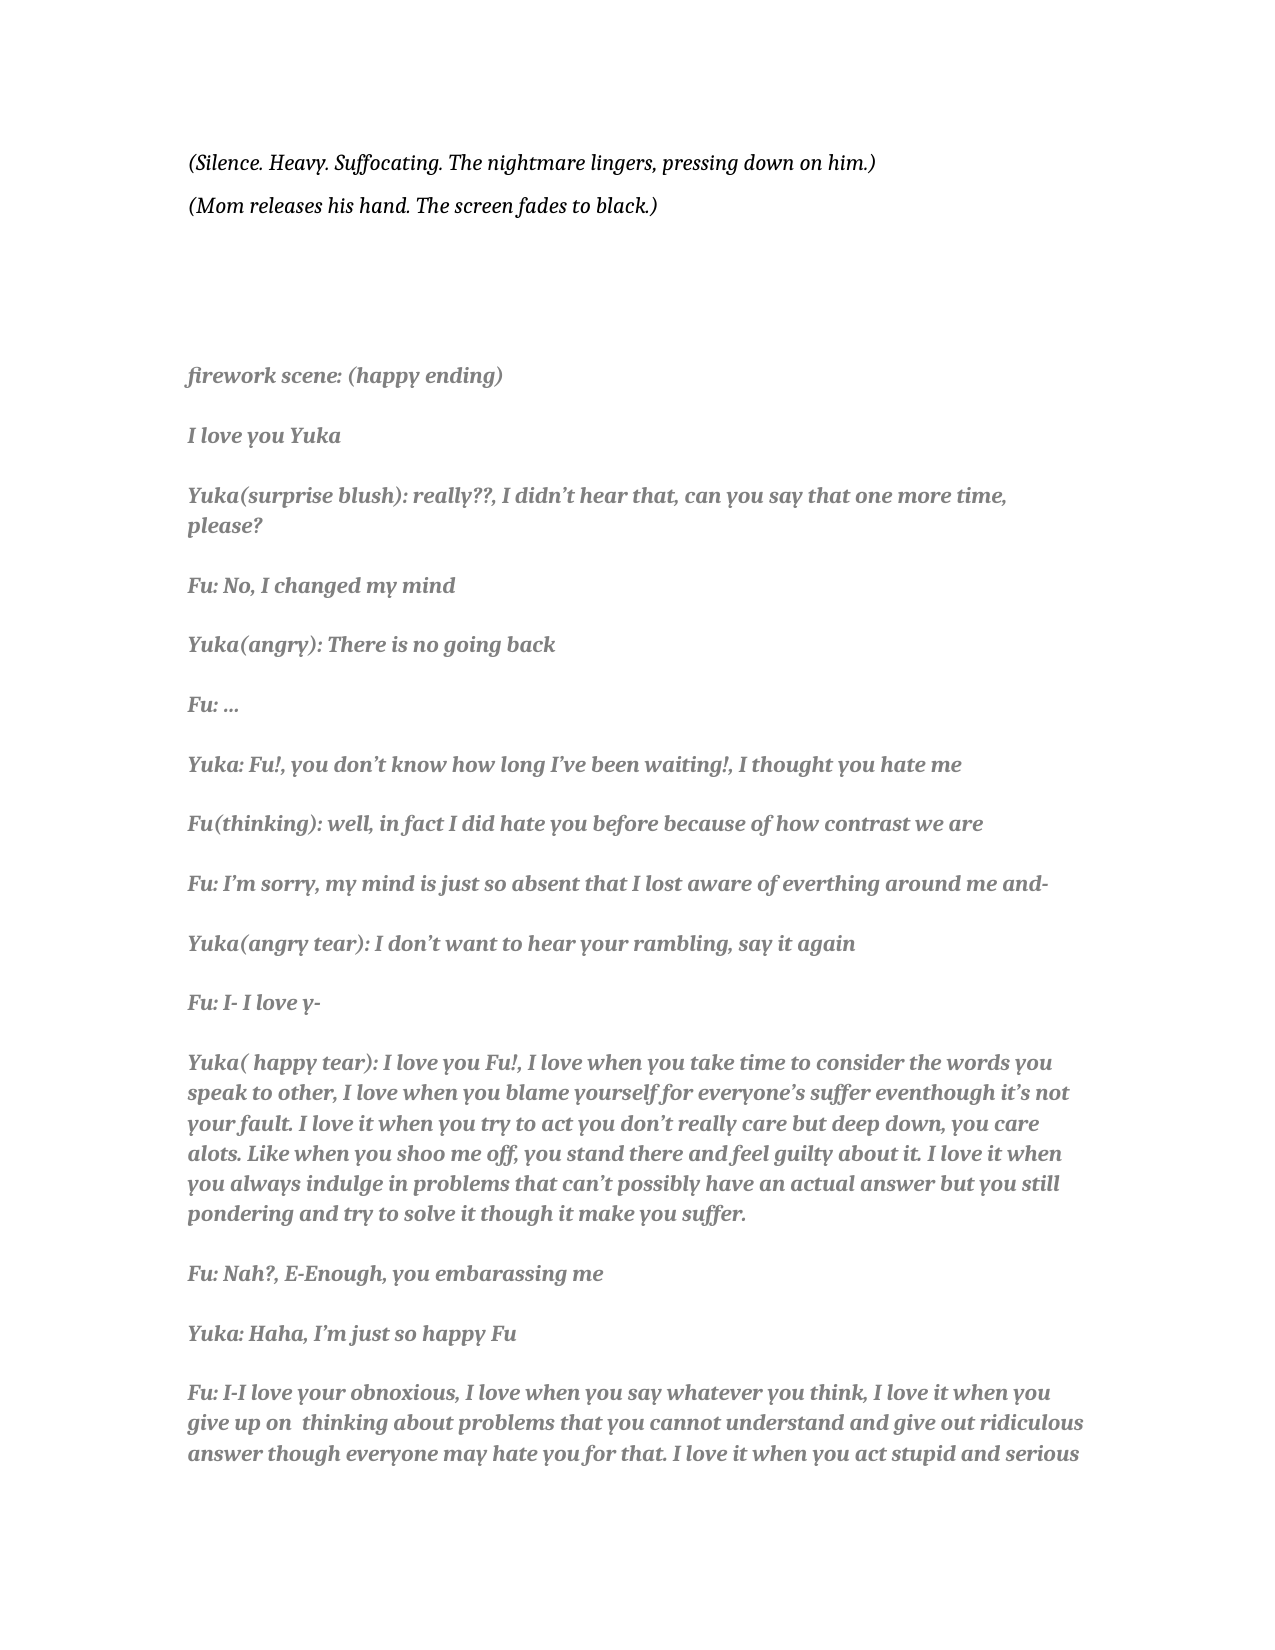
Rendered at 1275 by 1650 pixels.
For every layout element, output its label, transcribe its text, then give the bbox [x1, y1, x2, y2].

text Fu: No, I changed my mind [187, 572, 1087, 599]
text Yuka: Haha, I’m just so happy Fu [187, 1320, 1087, 1347]
text Fu(thinking): well, in fact I did hate you before because of how contrast we are [187, 811, 1087, 837]
text (Mom releases his hand. The screen fades to black.) [187, 193, 1087, 219]
text Fu: I-I love your obnoxious, I love when you say whatever you think, I love it when you give up on thinking about problems that you cannot understand and give out ridiculous answer though everyone may hate you for that. I love it when you act stupid and serious [187, 1380, 1087, 1467]
text Fu: I’m sorry, my mind is just so absent that I lost aware of everthing around me and- [187, 871, 1087, 897]
text I love you Yuka [187, 423, 1087, 449]
text Yuka(angry): There is no going back [187, 632, 1087, 658]
text Yuka: Fu!, you don’t know how long I’ve been waiting!, I thought you hate me [187, 751, 1087, 778]
text firework scene: (happy ending) [187, 363, 1087, 389]
text Fu: I- I love y- [187, 990, 1087, 1017]
text Yuka(surprise blush): really??, I didn’t hear that, can you say that one more time, please? [187, 482, 1087, 539]
text (Silence. Heavy. Suffocating. The nightmare lingers, pressing down on him.) [187, 150, 1087, 176]
text Fu: … [187, 692, 1087, 718]
text Yuka(angry tear): I don’t want to hear your rambling, say it again [187, 931, 1087, 957]
text Fu: Nah?, E-Enough, you embarassing me [187, 1261, 1087, 1287]
text Yuka( happy tear): I love you Fu!, I love when you take time to consider the words you speak to other, I love when you blame yourself for everyone’s suffer eventhough it’s not your fault. I love it when you try to act you don’t really care but deep down, you care alots. Like when you shoo me off, you stand there and feel guilty about it. I love it when you always indulge in problems that can’t possibly have an actual answer but you still pondering and try to solve it though it make you suffer. [187, 1050, 1087, 1227]
